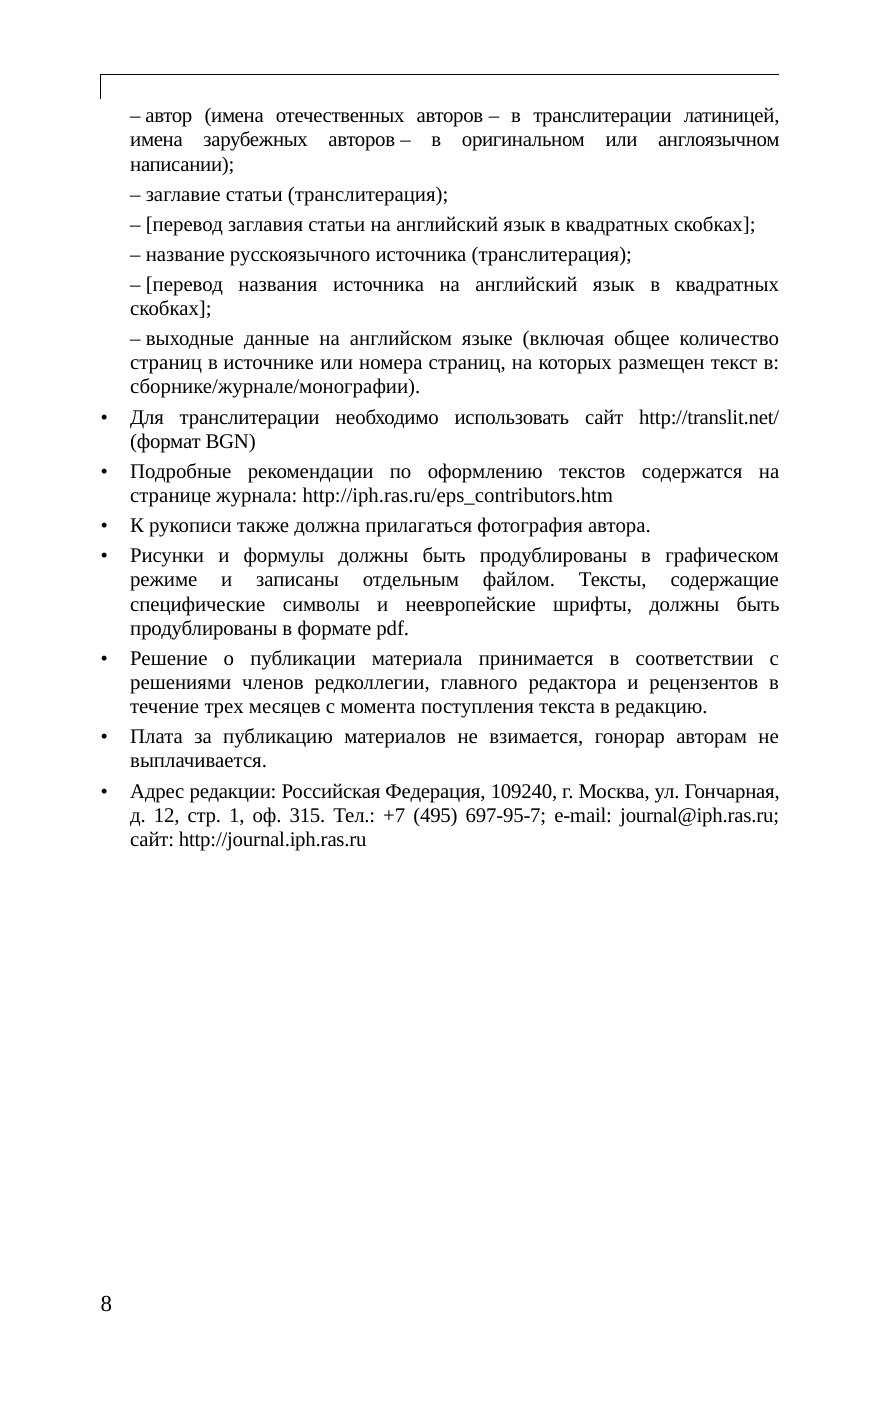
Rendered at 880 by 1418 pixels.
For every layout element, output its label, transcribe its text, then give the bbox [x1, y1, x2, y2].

list Адрес редакции: Российская Федерация, 109240, г. Москва, ул. Гончарная, д. 12, стр. 1, оф. 315. Тел.: +7 (495) 697-95-7; e-mail: journal@iph.ras.ru; сайт: http://journal.iph.ras.ru [100, 779, 779, 851]
list выходные данные на английском языке (включая общее количество страниц в источнике или номера страниц, на которых размещен текст в: сборнике/журнале/монографии). [130, 326, 779, 399]
list Рисунки и формулы должны быть продублированы в графическом режиме и записаны отдельным файлом. Тексты, содержащие специфические символы и неевропейские шрифты, должны быть продублированы в фор­мате pdf. [100, 543, 779, 640]
list Для транслитерации необходимо использовать сайт http://translit.net/ (формат BGN) [100, 405, 779, 453]
list название русскоязычного источника (транслитерация); [130, 242, 779, 266]
list заглавие статьи (транслитерация); [130, 182, 779, 206]
list автор (имена отечественных авторов – в транслитерации латиницей, имена зарубежных авторов – в оригинальном или англоязычном написании); [130, 103, 779, 176]
list К рукописи также должна прилагаться фотография автора. [100, 513, 779, 537]
list [перевод названия источника на английский язык в квадратных скобках]; [130, 272, 779, 320]
list Решение о публикации материала принимается в соответствии с решениями членов редколлегии, главного редактора и рецензентов в течение трех месяцев с момента поступления текста в редакцию. [100, 646, 779, 718]
list Плата за публикацию материалов не взимается, гонорар авторам не выплачивается. [100, 724, 779, 773]
list Подробные рекомендации по оформлению текстов содержатся на странице журнала: http://iph.ras.ru/eps_contributors.htm [100, 459, 779, 507]
list [перевод заглавия статьи на английский язык в квадратных скобках]; [130, 212, 779, 236]
